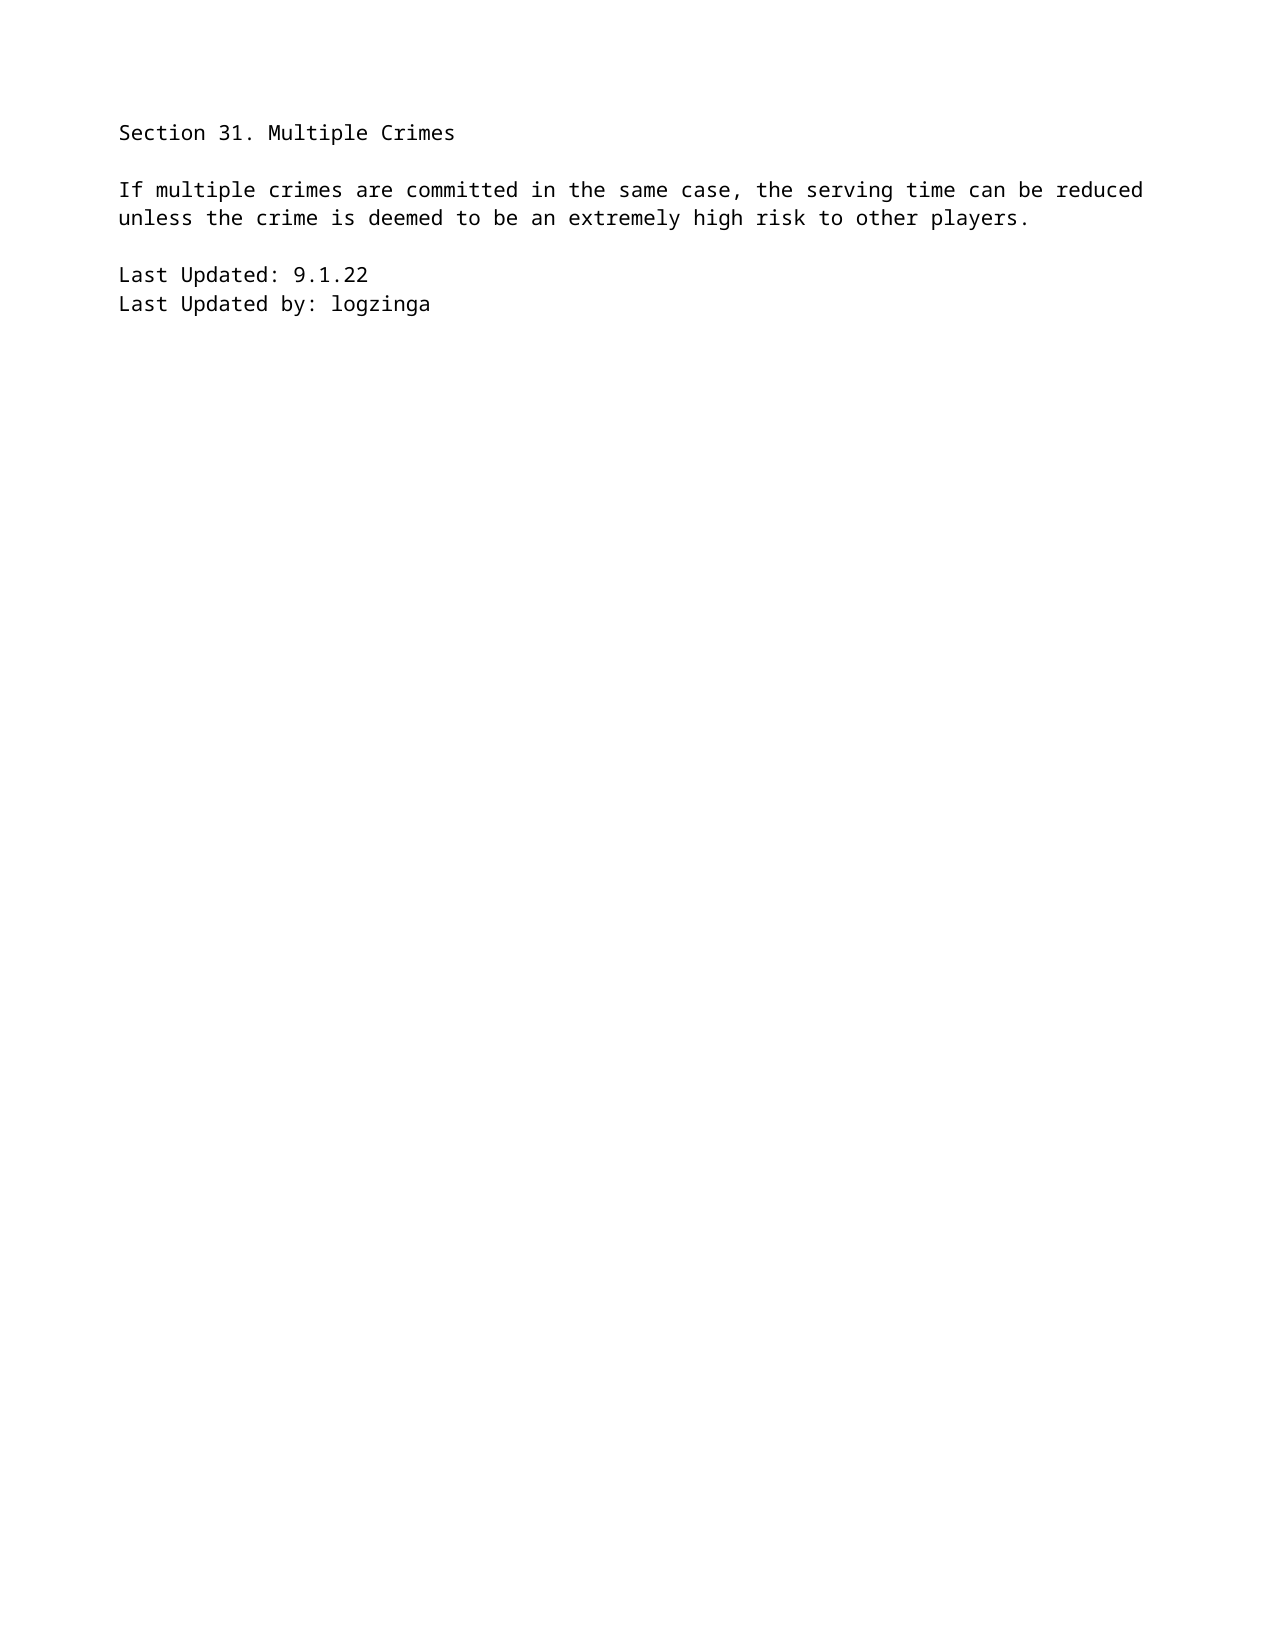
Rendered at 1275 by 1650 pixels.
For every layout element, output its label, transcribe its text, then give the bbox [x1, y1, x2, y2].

text Section 31. Multiple Crimes [118, 118, 1157, 147]
text If multiple crimes are committed in the same case, the serving time can be reduced unless the crime is deemed to be an extremely high risk to other players. [118, 175, 1157, 232]
text Last Updated: 9.1.22 [118, 260, 1157, 289]
text Last Updated by: logzinga [118, 289, 1157, 317]
